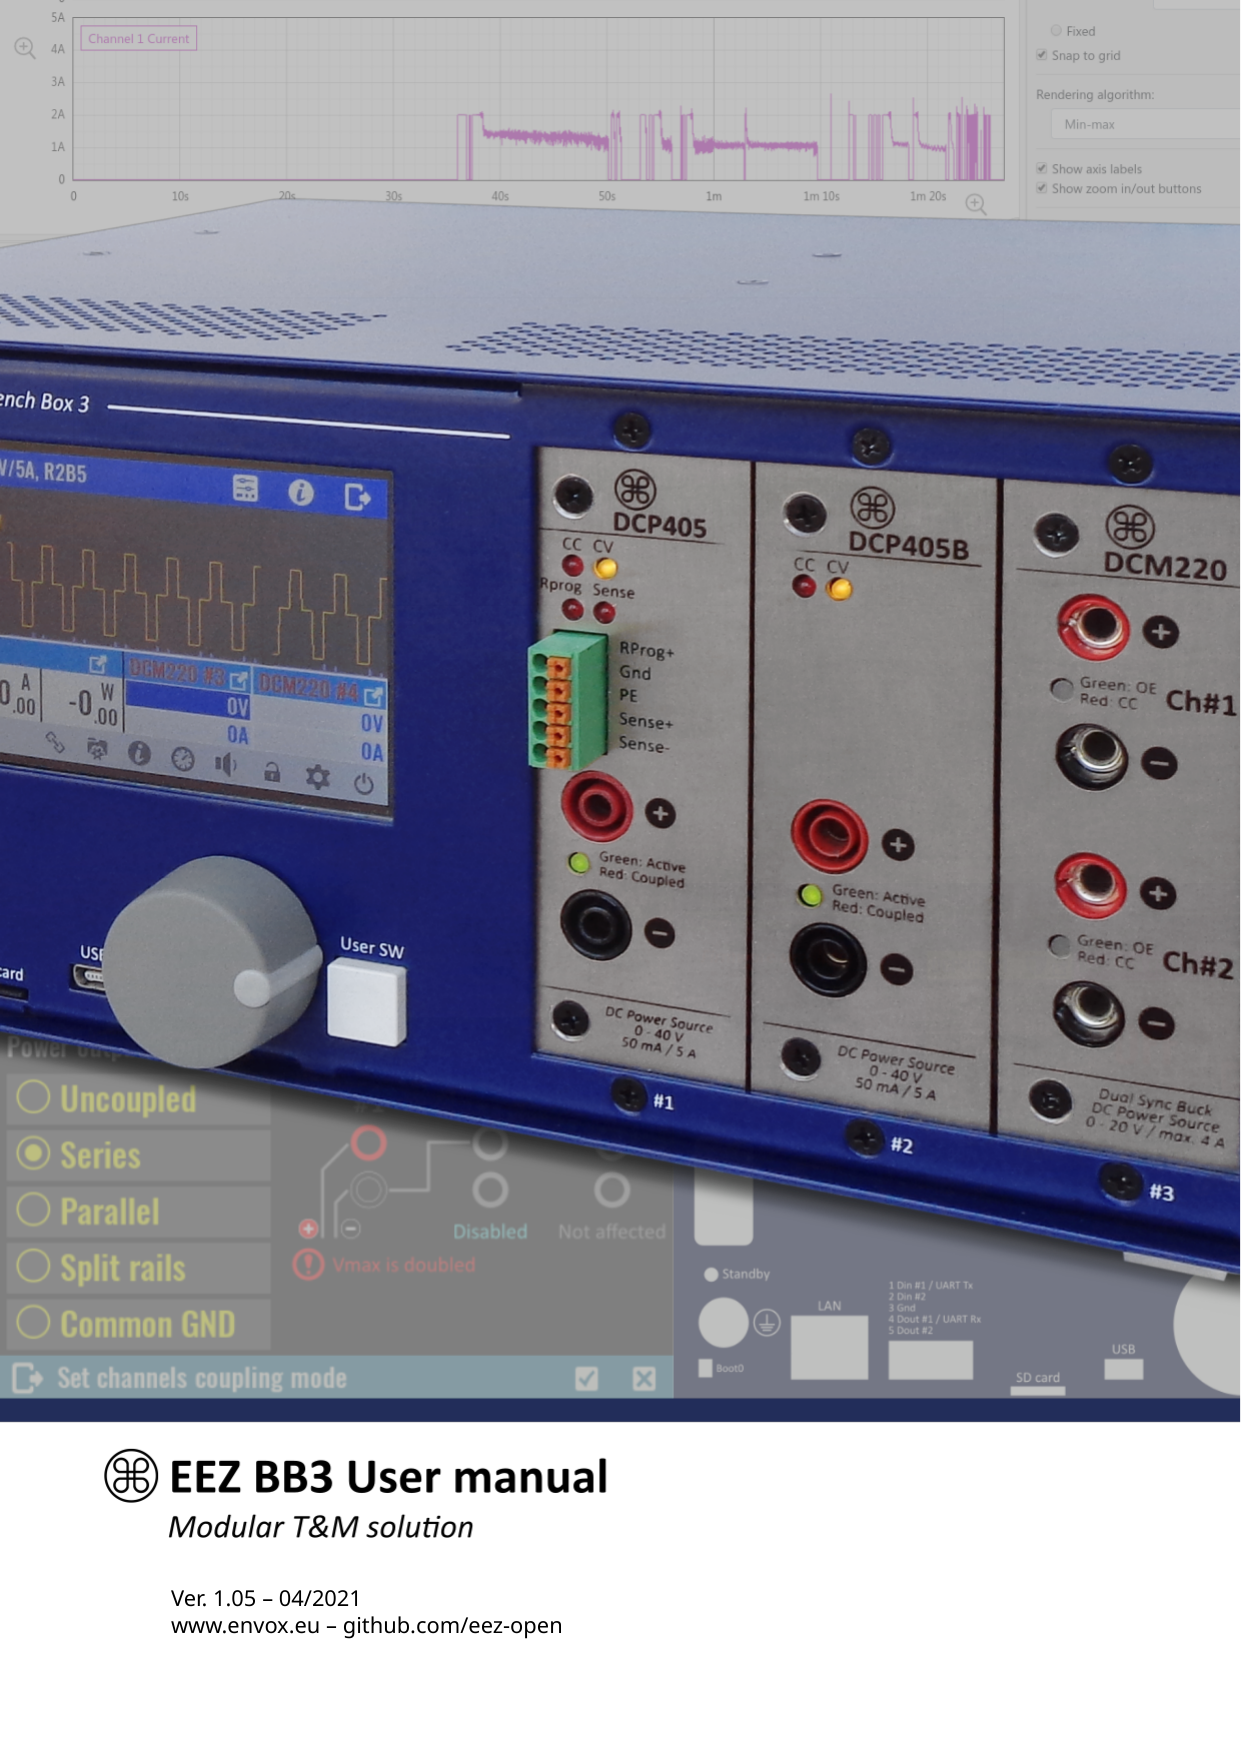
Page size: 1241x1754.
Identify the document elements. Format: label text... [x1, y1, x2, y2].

table_header [0, 1580, 165, 1644]
picture [0, 0, 1241, 1563]
table_header Ver. 1.05 – 04/2021 www.envox.eu – github.com/eez-open [165, 1580, 1240, 1644]
